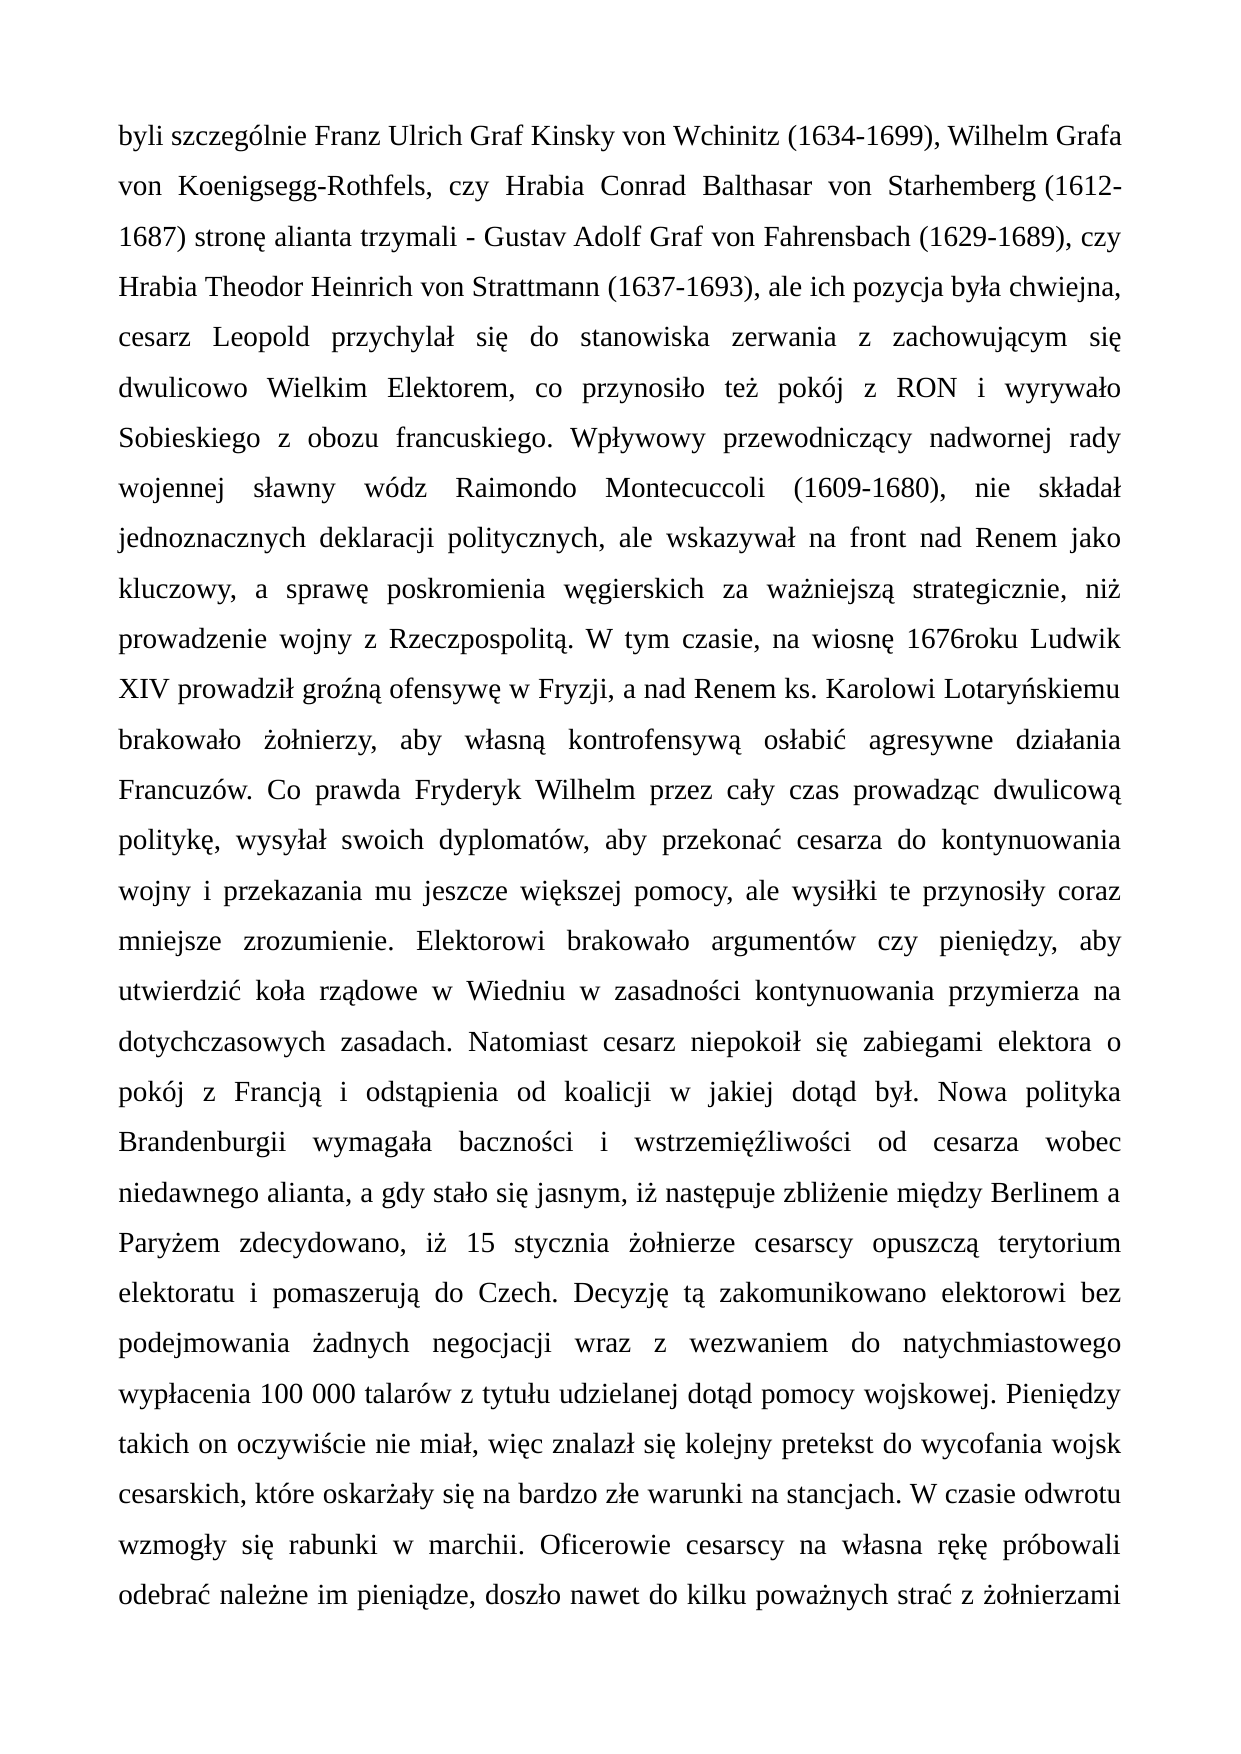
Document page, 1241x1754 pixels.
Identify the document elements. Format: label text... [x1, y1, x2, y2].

text byli szczególnie Franz Ulrich Graf Kinsky von Wchinitz (1634-1699), Wilhelm Grafa von Koenigsegg-Rothfels, czy Hrabia Conrad Balthasar von Starhemberg (1612-1687) stronę alianta trzymali - Gustav Adolf Graf von Fahrensbach (1629-1689), czy Hrabia Theodor Heinrich von Strattmann (1637-1693), ale ich pozycja była chwiejna, cesarz Leopold przychylał się do stanowiska zerwania z zachowującym się dwulicowo Wielkim Elektorem, co przynosiło też pokój z RON i wyrywało Sobieskiego z obozu francuskiego. Wpływowy przewodniczący nadwornej rady wojennej sławny wódz Raimondo Montecuccoli (1609-1680), nie składał jednoznacznych deklaracji politycznych, ale wskazywał na front nad Renem jako kluczowy, a sprawę poskromienia węgierskich za ważniejszą strategicznie, niż prowadzenie wojny z Rzeczpospolitą. W tym czasie, na wiosnę 1676roku Ludwik XIV prowadził groźną ofensywę w Fryzji, a nad Renem ks. Karolowi Lotaryńskiemu brakowało żołnierzy, aby własną kontrofensywą osłabić agresywne działania Francuzów. Co prawda Fryderyk Wilhelm przez cały czas prowadząc dwulicową politykę, wysyłał swoich dyplomatów, aby przekonać cesarza do kontynuowania wojny i przekazania mu jeszcze większej pomocy, ale wysiłki te przynosiły coraz mniejsze zrozumienie. Elektorowi brakowało argumentów czy pieniędzy, aby utwierdzić koła rządowe w Wiedniu w zasadności kontynuowania przymierza na dotychczasowych zasadach. Natomiast cesarz niepokoił się zabiegami elektora o pokój z Francją i odstąpienia od koalicji w jakiej dotąd był. Nowa polityka Brandenburgii wymagała baczności i wstrzemięźliwości od cesarza wobec niedawnego alianta, a gdy stało się jasnym, iż następuje zbliżenie między Berlinem a Paryżem zdecydowano, iż 15 stycznia żołnierze cesarscy opuszczą terytorium elektoratu i pomaszerują do Czech. Decyzję tą zakomunikowano elektorowi bez podejmowania żadnych negocjacji wraz z wezwaniem do natychmiastowego wypłacenia 100 000 talarów z tytułu udzielanej dotąd pomocy wojskowej. Pieniędzy takich on oczywiście nie miał, więc znalazł się kolejny pretekst do wycofania wojsk cesarskich, które oskarżały się na bardzo złe warunki na stancjach. W czasie odwrotu wzmogły się rabunki w marchii. Oficerowie cesarscy na własna rękę próbowali odebrać należne im pieniądze, doszło nawet do kilku poważnych strać z żołnierzami [118, 118, 1122, 1611]
